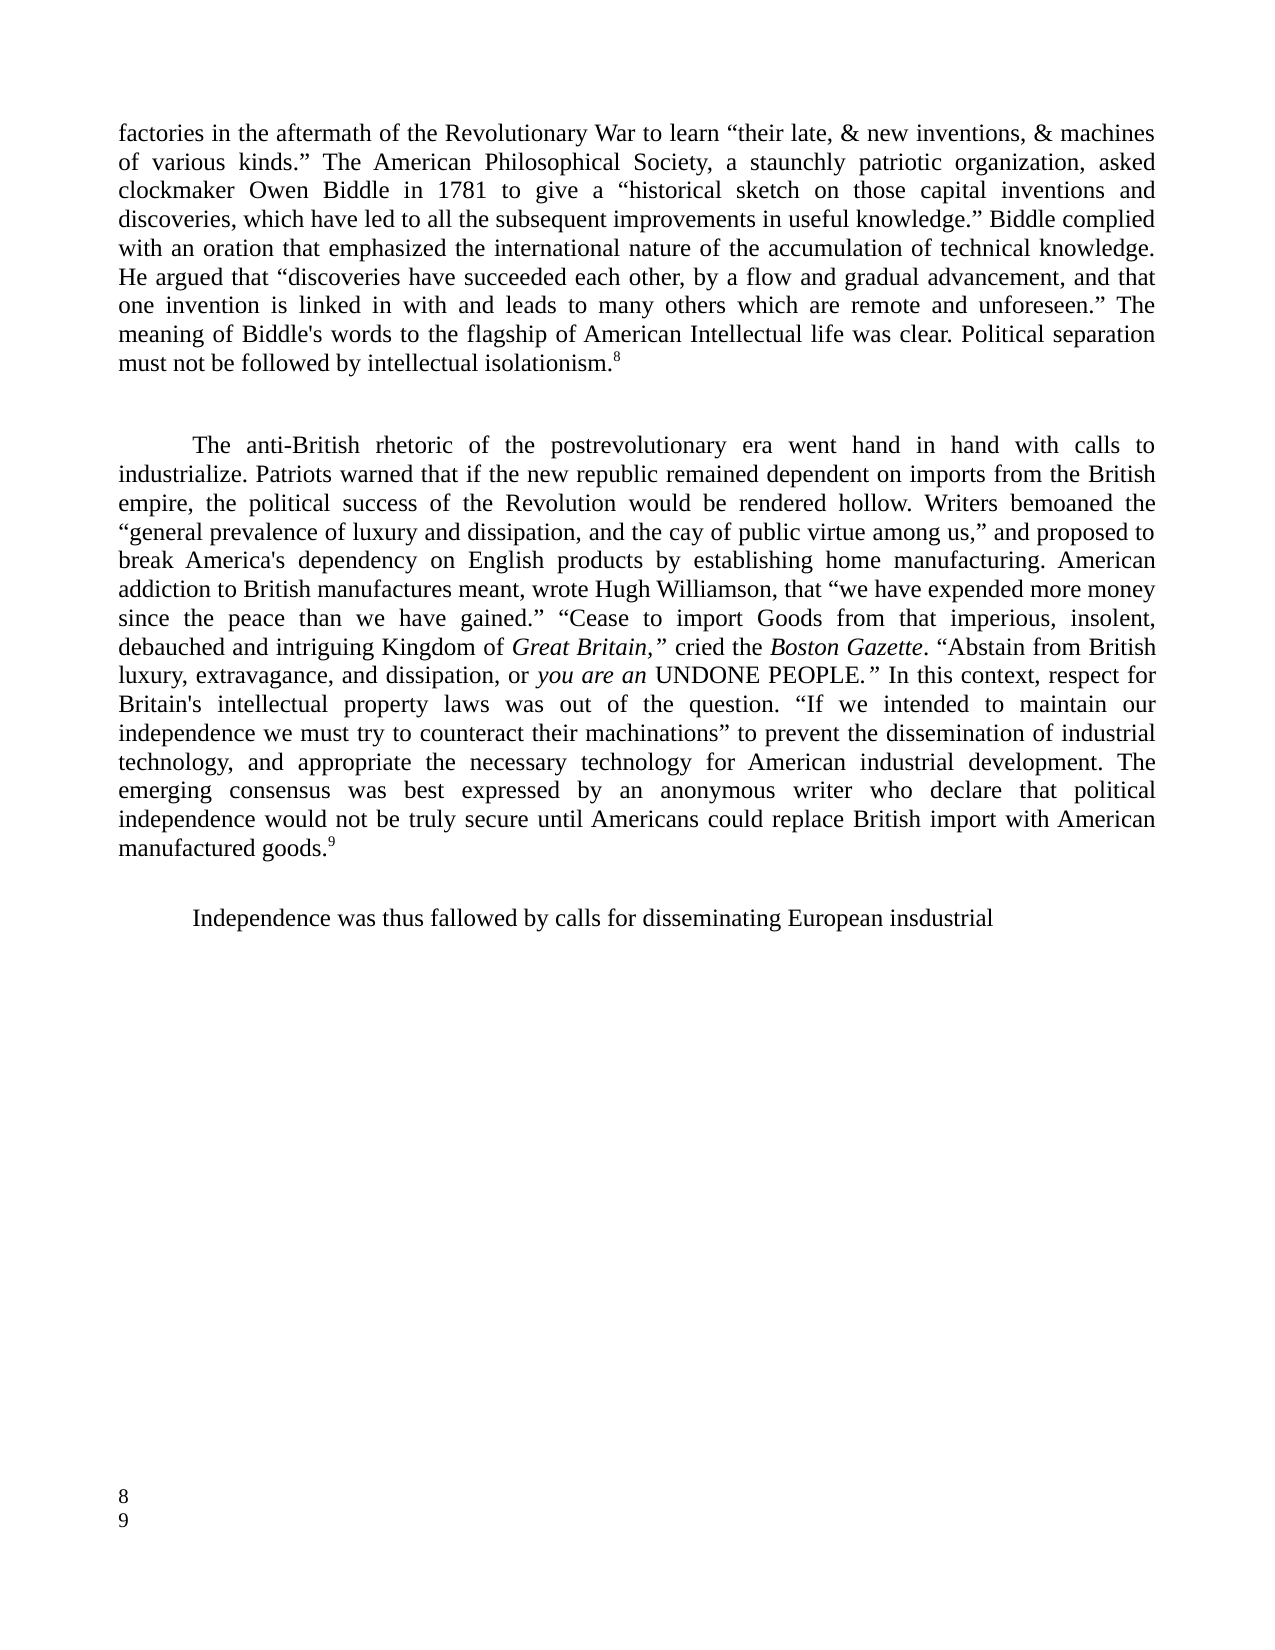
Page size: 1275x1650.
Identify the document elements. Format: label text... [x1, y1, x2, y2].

text The anti-British rhetoric of the postrevolutionary era went hand in hand with calls to industrialize. Patriots warned that if the new republic remained dependent on imports from the British empire, the political success of the Revolution would be rendered hollow. Writers bemoaned the “general prevalence of luxury and dissipation, and the cay of public virtue among us,” and proposed to break America's dependency on English products by establishing home manufacturing. American addiction to British manufactures meant, wrote Hugh Williamson, that “we have expended more money since the peace than we have gained.” “Cease to import Goods from that imperious, insolent, debauched and intriguing Kingdom of Great Britain,” cried the Boston Gazette. “Abstain from British luxury, extravagance, and dissipation, or you are an UNDONE PEOPLE.” In this context, respect for Britain's intellectual property laws was out of the question. “If we intended to maintain our independence we must try to counteract their machinations” to prevent the dissemination of industrial technology, and appropriate the necessary technology for American industrial development. The emerging consensus was best expressed by an anonymous writer who declare that political independence would not be truly secure until Americans could replace British import with American manufactured goods. [118, 431, 1157, 862]
text Independence was thus fallowed by calls for disseminating European insdustrial [118, 903, 1157, 932]
text factories in the aftermath of the Revolutionary War to learn “their late, & new inventions, & machines of various kinds.” The American Philosophical Society, a staunchly patriotic organization, asked clockmaker Owen Biddle in 1781 to give a “historical sketch on those capital inventions and discoveries, which have led to all the subsequent improvements in useful knowledge.” Biddle complied with an oration that emphasized the international nature of the accumulation of technical knowledge. He argued that “discoveries have succeeded each other, by a flow and gradual advancement, and that one invention is linked in with and leads to many others which are remote and unforeseen.” The meaning of Biddle's words to the flagship of American Intellectual life was clear. Political separation must not be followed by intellectual isolationism. [118, 118, 1157, 377]
